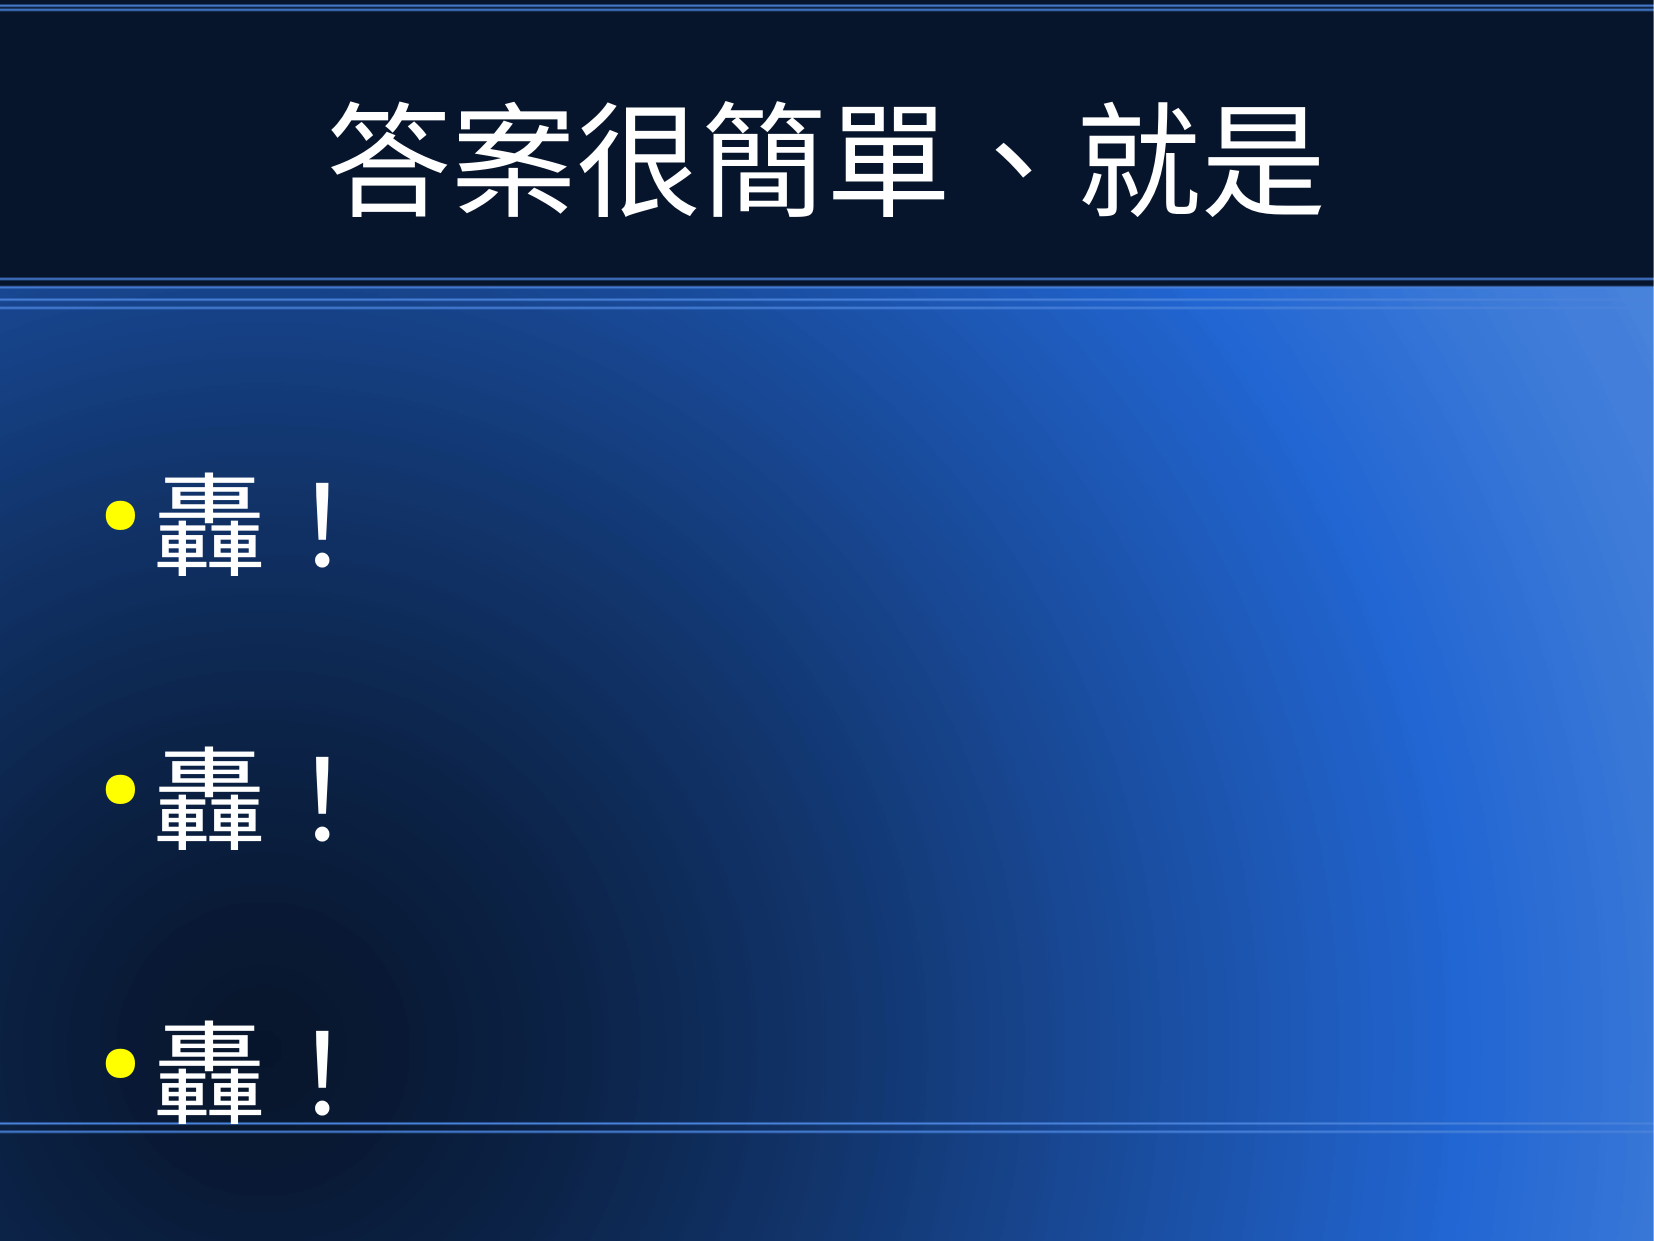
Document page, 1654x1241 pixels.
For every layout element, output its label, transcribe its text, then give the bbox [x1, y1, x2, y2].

title 答案很簡單、就是 [82, 49, 1571, 257]
picture [0, 0, 1654, 1241]
list 轟！ 轟！ 轟！ [82, 355, 1571, 1241]
